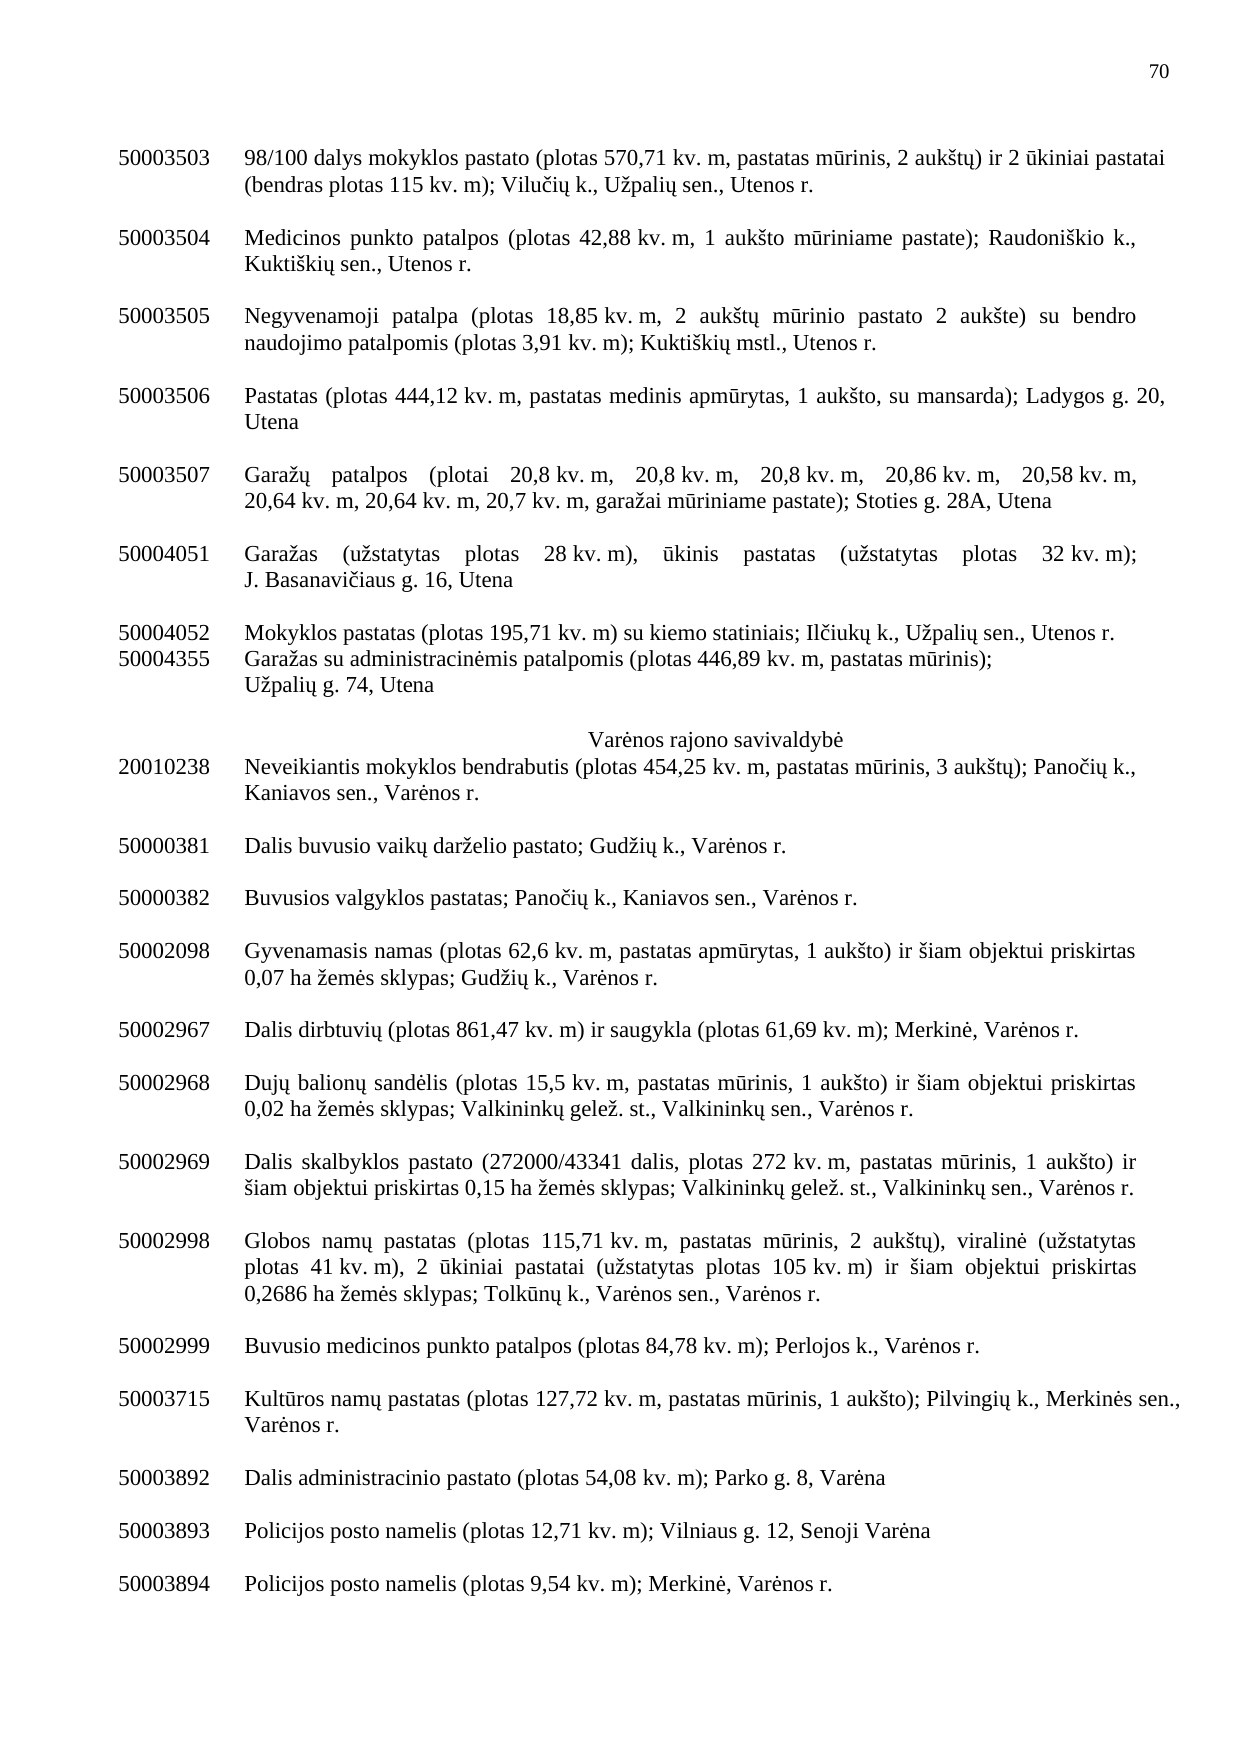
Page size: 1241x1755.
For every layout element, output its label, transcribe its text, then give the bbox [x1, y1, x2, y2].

table_cell Mokyklos pastatas (plotas 195,71 kv. m) su kiemo statiniais; Ilčiukų k., Užpalių sen., Utenos r. [233, 619, 1148, 645]
table_cell [1198, 593, 1240, 619]
table_cell 50004051 [101, 540, 233, 592]
table_cell [1193, 1464, 1198, 1491]
table_cell [1178, 645, 1192, 698]
table_cell [101, 805, 1198, 832]
table_cell Dalis buvusio vaikų darželio pastato; Gudžių k., Varėnos r. [233, 832, 1148, 858]
table_cell [1198, 1517, 1240, 1543]
table_cell [1163, 540, 1178, 592]
table_cell [1148, 619, 1163, 645]
table_cell [1198, 1122, 1240, 1148]
table_cell [101, 1306, 1198, 1332]
table_cell 50004355 [101, 645, 233, 698]
table_cell 50000382 [101, 885, 233, 911]
table_cell [1163, 224, 1178, 276]
table_cell 50003503 [101, 145, 233, 197]
table_cell 50003505 [101, 303, 233, 355]
table_cell [1198, 514, 1240, 540]
table_cell [1178, 1069, 1192, 1122]
table_cell Garažas su administracinėmis patalpomis (plotas 446,89 kv. m, pastatas mūrinis); Užpalių g. 74, Utena [233, 645, 1148, 698]
table_cell [1148, 540, 1163, 592]
table_cell [1193, 224, 1198, 276]
table_cell [1198, 1306, 1240, 1332]
table_cell [1178, 619, 1192, 645]
table_cell 50002098 [101, 937, 233, 990]
table_cell [1198, 540, 1240, 592]
table_cell [1193, 885, 1198, 911]
table_cell [1198, 1201, 1240, 1227]
table_cell [1198, 1016, 1240, 1043]
table_cell Policijos posto namelis (plotas 12,71 kv. m); Vilniaus g. 12, Senoji Varėna [233, 1517, 1148, 1543]
table_cell 50002967 [101, 1016, 233, 1043]
table_cell [1163, 303, 1178, 355]
table_cell [1193, 1069, 1198, 1122]
table_cell [1148, 1016, 1163, 1043]
table_cell [1193, 1570, 1198, 1596]
table_cell [1198, 1596, 1240, 1622]
table_cell [101, 355, 1198, 382]
table_cell [1198, 1069, 1240, 1122]
table_cell [1163, 1517, 1178, 1543]
table_cell [1163, 832, 1178, 858]
table_cell [1198, 885, 1240, 911]
table_cell [1178, 461, 1192, 513]
table_cell 50003504 [101, 224, 233, 276]
table_cell Garažas (užstatytas plotas 28 kv. m), ūkinis pastatas (užstatytas plotas 32 kv. m); J. Basanavičiaus g. 16, Utena [233, 540, 1148, 592]
table_cell [1198, 197, 1240, 223]
table_cell [1163, 1464, 1178, 1491]
table_cell [1198, 753, 1240, 805]
table_cell [1198, 1570, 1240, 1596]
table_cell [1198, 224, 1240, 276]
table_cell [101, 1359, 1198, 1385]
table_cell [101, 197, 1198, 223]
table_cell 50002998 [101, 1227, 233, 1306]
table_cell [101, 1596, 1198, 1622]
table_cell [1178, 1333, 1192, 1359]
table_cell [1193, 145, 1198, 197]
table_cell [1198, 434, 1240, 461]
table_cell Dalis dirbtuvių (plotas 861,47 kv. m) ir saugykla (plotas 61,69 kv. m); Merkinė, Varėnos r. [233, 1016, 1148, 1043]
table_cell [1198, 355, 1240, 382]
table_cell [1193, 1385, 1198, 1438]
table_cell [1163, 1016, 1178, 1043]
table_cell Neveikiantis mokyklos bendrabutis (plotas 454,25 kv. m, pastatas mūrinis, 3 aukštų); Panočių k., Kaniavos sen., Varėnos r. [233, 753, 1148, 805]
table_cell [1198, 1227, 1240, 1306]
table_cell [1178, 1570, 1192, 1596]
table_cell [1193, 303, 1198, 355]
table_cell 98/100 dalys mokyklos pastato (plotas 570,71 kv. m, pastatas mūrinis, 2 aukštų) ir 2 ūkiniai pastatai (bendras plotas 115 kv. m); Vilučių k., Užpalių sen., Utenos r. [233, 145, 1178, 197]
table_cell [1193, 1148, 1198, 1201]
table_cell [1178, 832, 1192, 858]
table_cell [1198, 461, 1240, 513]
table_cell [1178, 1148, 1192, 1201]
table_cell [101, 276, 1198, 303]
table_cell Dujų balionų sandėlis (plotas 15,5 kv. m, pastatas mūrinis, 1 aukšto) ir šiam objektui priskirtas 0,02 ha žemės sklypas; Valkininkų gelež. st., Valkininkų sen., Varėnos r. [233, 1069, 1148, 1122]
table_cell [101, 118, 1198, 144]
table_cell [1193, 1517, 1198, 1543]
table_cell [1193, 832, 1198, 858]
table_cell [1193, 619, 1198, 645]
table_cell [1198, 276, 1240, 303]
table_cell [1163, 885, 1178, 911]
table_cell [1178, 145, 1192, 197]
table_cell 50004052 [101, 619, 233, 645]
table_cell [1178, 1016, 1192, 1043]
table_cell [1163, 937, 1178, 990]
table_cell [1178, 303, 1192, 355]
table_cell [1198, 1148, 1240, 1201]
table_cell [1163, 619, 1178, 645]
table_cell [1198, 145, 1240, 197]
table_cell [1198, 726, 1240, 753]
table_cell [1198, 1491, 1240, 1517]
table_cell Dalis skalbyklos pastato (272000/43341 dalis, plotas 272 kv. m, pastatas mūrinis, 1 aukšto) ir šiam objektui priskirtas 0,15 ha žemės sklypas; Valkininkų gelež. st., Valkininkų sen., Varėnos r. [233, 1148, 1148, 1201]
table_cell [1198, 1333, 1240, 1359]
table_cell [1178, 1227, 1192, 1306]
table_cell [1193, 382, 1198, 434]
table_cell [1148, 753, 1163, 805]
table_cell Medicinos punkto patalpos (plotas 42,88 kv. m, 1 aukšto mūriniame pastate); Raudoniškio k., Kuktiškių sen., Utenos r. [233, 224, 1148, 276]
table_cell [1178, 937, 1192, 990]
table_cell [1163, 645, 1178, 698]
table_cell [1148, 224, 1163, 276]
table_cell [1193, 645, 1198, 698]
table_cell [1193, 937, 1198, 990]
table_cell [1198, 303, 1240, 355]
table_cell [1193, 753, 1198, 805]
table_cell [1178, 1464, 1192, 1491]
table_cell [1198, 990, 1240, 1016]
table_cell [101, 1043, 1198, 1069]
table_cell [1198, 1543, 1240, 1570]
table_cell [1148, 303, 1163, 355]
table_cell [1163, 1069, 1178, 1122]
table_cell Kultūros namų pastatas (plotas 127,72 kv. m, pastatas mūrinis, 1 aukšto); Pilvingių k., Merkinės sen., Varėnos r. [233, 1385, 1192, 1438]
table_cell [1198, 1043, 1240, 1069]
table_cell [1193, 1227, 1198, 1306]
table_cell [1148, 1227, 1163, 1306]
table_cell 50003507 [101, 461, 233, 513]
table_cell [101, 434, 1198, 461]
table_cell [1163, 753, 1178, 805]
table_cell [1163, 1333, 1178, 1359]
table_cell [1193, 540, 1198, 592]
table_cell [1148, 645, 1163, 698]
table_cell 50003892 [101, 1464, 233, 1491]
table_cell Policijos posto namelis (plotas 9,54 kv. m); Merkinė, Varėnos r. [233, 1570, 1148, 1596]
table_cell [101, 1122, 1198, 1148]
table_cell [1193, 1016, 1198, 1043]
table_cell Dalis administracinio pastato (plotas 54,08 kv. m); Parko g. 8, Varėna [233, 1464, 1148, 1491]
table_cell [1198, 118, 1240, 144]
table_cell [1148, 1148, 1163, 1201]
table_cell [101, 1491, 1198, 1517]
table_cell Gyvenamasis namas (plotas 62,6 kv. m, pastatas apmūrytas, 1 aukšto) ir šiam objektui priskirtas 0,07 ha žemės sklypas; Gudžių k., Varėnos r. [233, 937, 1148, 990]
table_cell [1178, 540, 1192, 592]
table_cell Globos namų pastatas (plotas 115,71 kv. m, pastatas mūrinis, 2 aukštų), viralinė (užstatytas plotas 41 kv. m), 2 ūkiniai pastatai (užstatytas plotas 105 kv. m) ir šiam objektui priskirtas 0,2686 ha žemės sklypas; Tolkūnų k., Varėnos sen., Varėnos r. [233, 1227, 1148, 1306]
table_cell 50003506 [101, 382, 233, 434]
table_cell [101, 990, 1198, 1016]
table_cell 50003894 [101, 1570, 233, 1596]
table_cell [1198, 382, 1240, 434]
table_cell [101, 1201, 1198, 1227]
table_cell 50003893 [101, 1517, 233, 1543]
table_cell [1198, 698, 1240, 724]
table_cell [1178, 382, 1192, 434]
table_cell Garažų patalpos (plotai 20,8 kv. m, 20,8 kv. m, 20,8 kv. m, 20,86 kv. m, 20,58 kv. m, 20,64 kv. m, 20,64 kv. m, 20,7 kv. m, garažai mūriniame pastate); Stoties g. 28A, Utena [233, 461, 1148, 513]
table_cell [1148, 1464, 1163, 1491]
table_cell [1163, 1570, 1178, 1596]
table_cell [1193, 461, 1198, 513]
table_cell [101, 514, 1198, 540]
table_cell [1148, 1333, 1163, 1359]
table_cell [1178, 885, 1192, 911]
table_cell [1193, 1333, 1198, 1359]
table_cell [1198, 1359, 1240, 1385]
table_cell [1198, 858, 1240, 884]
table_cell Buvusio medicinos punkto patalpos (plotas 84,78 kv. m); Perlojos k., Varėnos r. [233, 1333, 1148, 1359]
table_cell [1198, 832, 1240, 858]
table_cell [1163, 461, 1178, 513]
table_cell [1178, 753, 1192, 805]
table_cell 50000381 [101, 832, 233, 858]
table_cell [1148, 937, 1163, 990]
table_cell [1148, 1069, 1163, 1122]
table_cell [1198, 937, 1240, 990]
table_cell 50002969 [101, 1148, 233, 1201]
table_cell [101, 911, 1198, 937]
table_cell 50002968 [101, 1069, 233, 1122]
table_cell [1198, 1385, 1240, 1438]
table_cell [1178, 1517, 1192, 1543]
table_cell [1148, 1517, 1163, 1543]
table_cell Varėnos rajono savivaldybė [233, 726, 1198, 753]
table_cell [101, 1543, 1198, 1570]
table_cell [1163, 1227, 1178, 1306]
table_cell [1198, 1464, 1240, 1491]
table_cell [101, 858, 1198, 884]
table_cell [1198, 645, 1240, 698]
table_cell [1178, 224, 1192, 276]
table_cell Pastatas (plotas 444,12 kv. m, pastatas medinis apmūrytas, 1 aukšto, su mansarda); Ladygos g. 20, Utena [233, 382, 1178, 434]
table_cell [1163, 1148, 1178, 1201]
table_cell 50003715 [101, 1385, 233, 1438]
table_cell 20010238 [101, 753, 233, 805]
table_cell [101, 726, 233, 753]
table_cell [1148, 1570, 1163, 1596]
table_cell [1198, 1438, 1240, 1464]
table_cell [1198, 805, 1240, 832]
table_cell 50002999 [101, 1333, 233, 1359]
table_cell [1148, 885, 1163, 911]
table_cell [101, 698, 1198, 724]
table_cell [101, 1438, 1198, 1464]
table_cell [1148, 461, 1163, 513]
table_cell [101, 593, 1198, 619]
table_cell [1198, 911, 1240, 937]
table_cell [1198, 619, 1240, 645]
table_cell Negyvenamoji patalpa (plotas 18,85 kv. m, 2 aukštų mūrinio pastato 2 aukšte) su bendro naudojimo patalpomis (plotas 3,91 kv. m); Kuktiškių mstl., Utenos r. [233, 303, 1148, 355]
table_cell [1148, 832, 1163, 858]
table_cell Buvusios valgyklos pastatas; Panočių k., Kaniavos sen., Varėnos r. [233, 885, 1148, 911]
